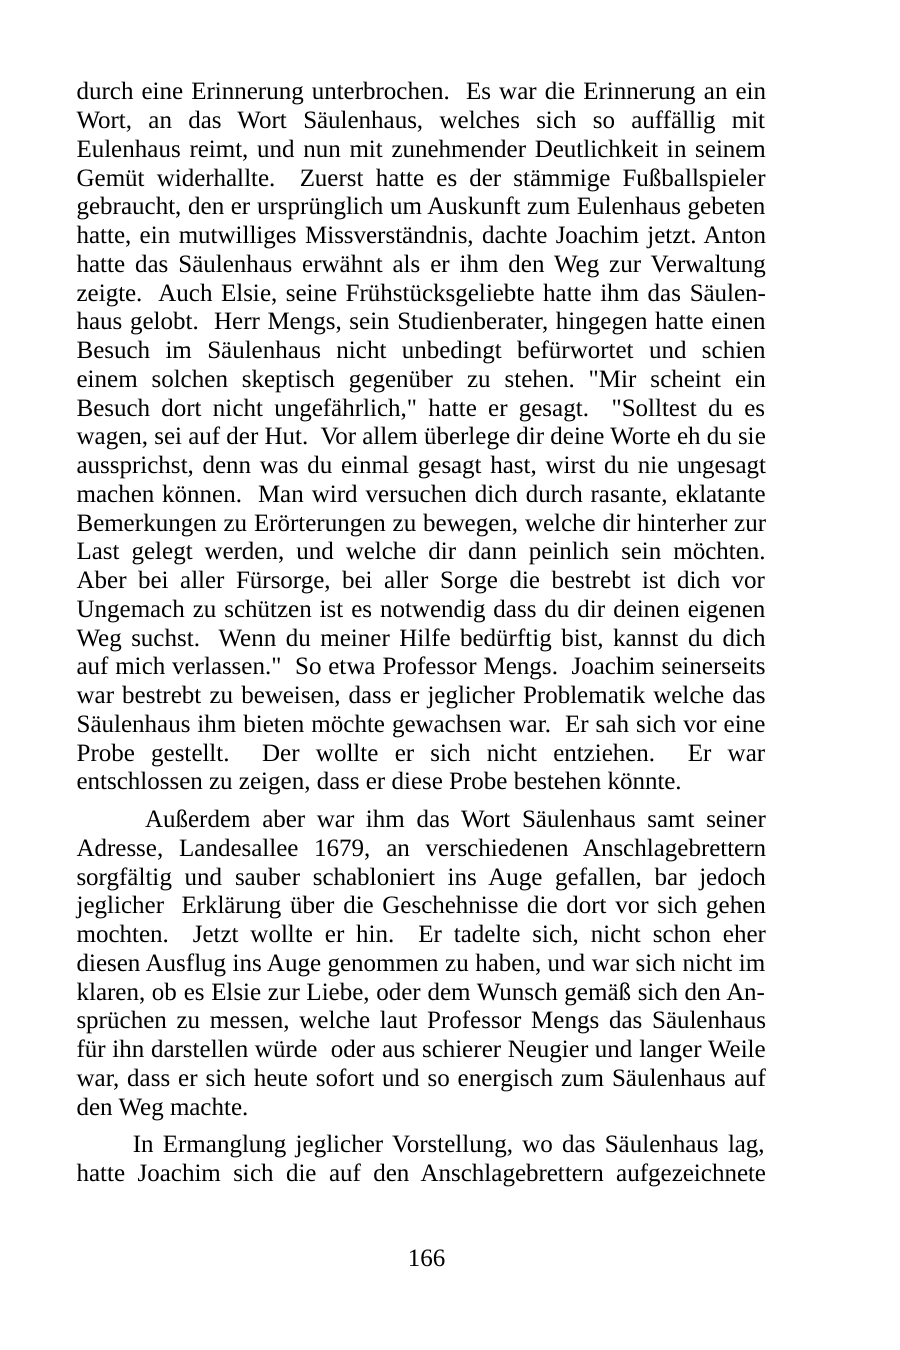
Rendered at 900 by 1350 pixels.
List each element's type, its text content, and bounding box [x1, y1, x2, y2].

text In Ermanglung jeglicher Vorstellung, wo das Säulenhaus lag, hatte Joachim sich die auf den Anschlagebrettern aufgezeichnete [76, 1129, 766, 1187]
text Außerdem aber war ihm das Wort Säulenhaus samt seiner Adresse, Landesallee 1679, an verschiedenen Anschlagebrettern sorgfältig und sauber schabloniert ins Auge gefallen, bar jedoch jeglicher Erklärung über die Geschehnisse die dort vor sich gehen mochten. Jetzt wollte er hin. Er tadelte sich, nicht schon eher diesen Ausflug ins Auge genommen zu haben, und war sich nicht im klaren, ob es Elsie zur Liebe, oder dem Wunsch gemäß sich den An-sprüchen zu messen, welche laut Professor Mengs das Säulenhaus für ihn darstellen würde oder aus schierer Neugier und langer Weile war, dass er sich heute sofort und so energisch zum Säulenhaus auf den Weg machte. [76, 804, 766, 1120]
text durch eine Erinnerung unterbrochen. Es war die Erinnerung an ein Wort, an das Wort Säulenhaus, welches sich so auffällig mit Eulenhaus reimt, und nun mit zunehmender Deutlichkeit in seinem Gemüt widerhallte. Zuerst hatte es der stämmige Fußballspieler gebraucht, den er ursprünglich um Auskunft zum Eulenhaus gebeten hatte, ein mutwilliges Missverständnis, dachte Joachim jetzt. Anton hatte das Säulenhaus erwähnt als er ihm den Weg zur Verwaltung zeigte. Auch Elsie, seine Frühstücksgeliebte hatte ihm das Säulen-haus gelobt. Herr Mengs, sein Studienberater, hingegen hatte einen Besuch im Säulenhaus nicht unbedingt befürwortet und schien einem solchen skeptisch gegenüber zu stehen. "Mir scheint ein Besuch dort nicht ungefährlich," hatte er gesagt. "Solltest du es wagen, sei auf der Hut. Vor allem überlege dir deine Worte eh du sie aussprichst, denn was du einmal gesagt hast, wirst du nie ungesagt machen können. Man wird versuchen dich durch rasante, eklatante Bemerkungen zu Erörterungen zu bewegen, welche dir hinterher zur Last gelegt werden, und welche dir dann peinlich sein möchten. Aber bei aller Fürsorge, bei aller Sorge die bestrebt ist dich vor Ungemach zu schützen ist es notwendig dass du dir deinen eigenen Weg suchst. Wenn du meiner Hilfe bedürftig bist, kannst du dich auf mich verlassen." So etwa Professor Mengs. Joachim seinerseits war bestrebt zu beweisen, dass er jeglicher Problematik welche das Säulenhaus ihm bieten möchte gewachsen war. Er sah sich vor eine Probe gestellt. Der wollte er sich nicht entziehen. Er war entschlossen zu zeigen, dass er diese Probe bestehen könnte. [76, 76, 766, 795]
